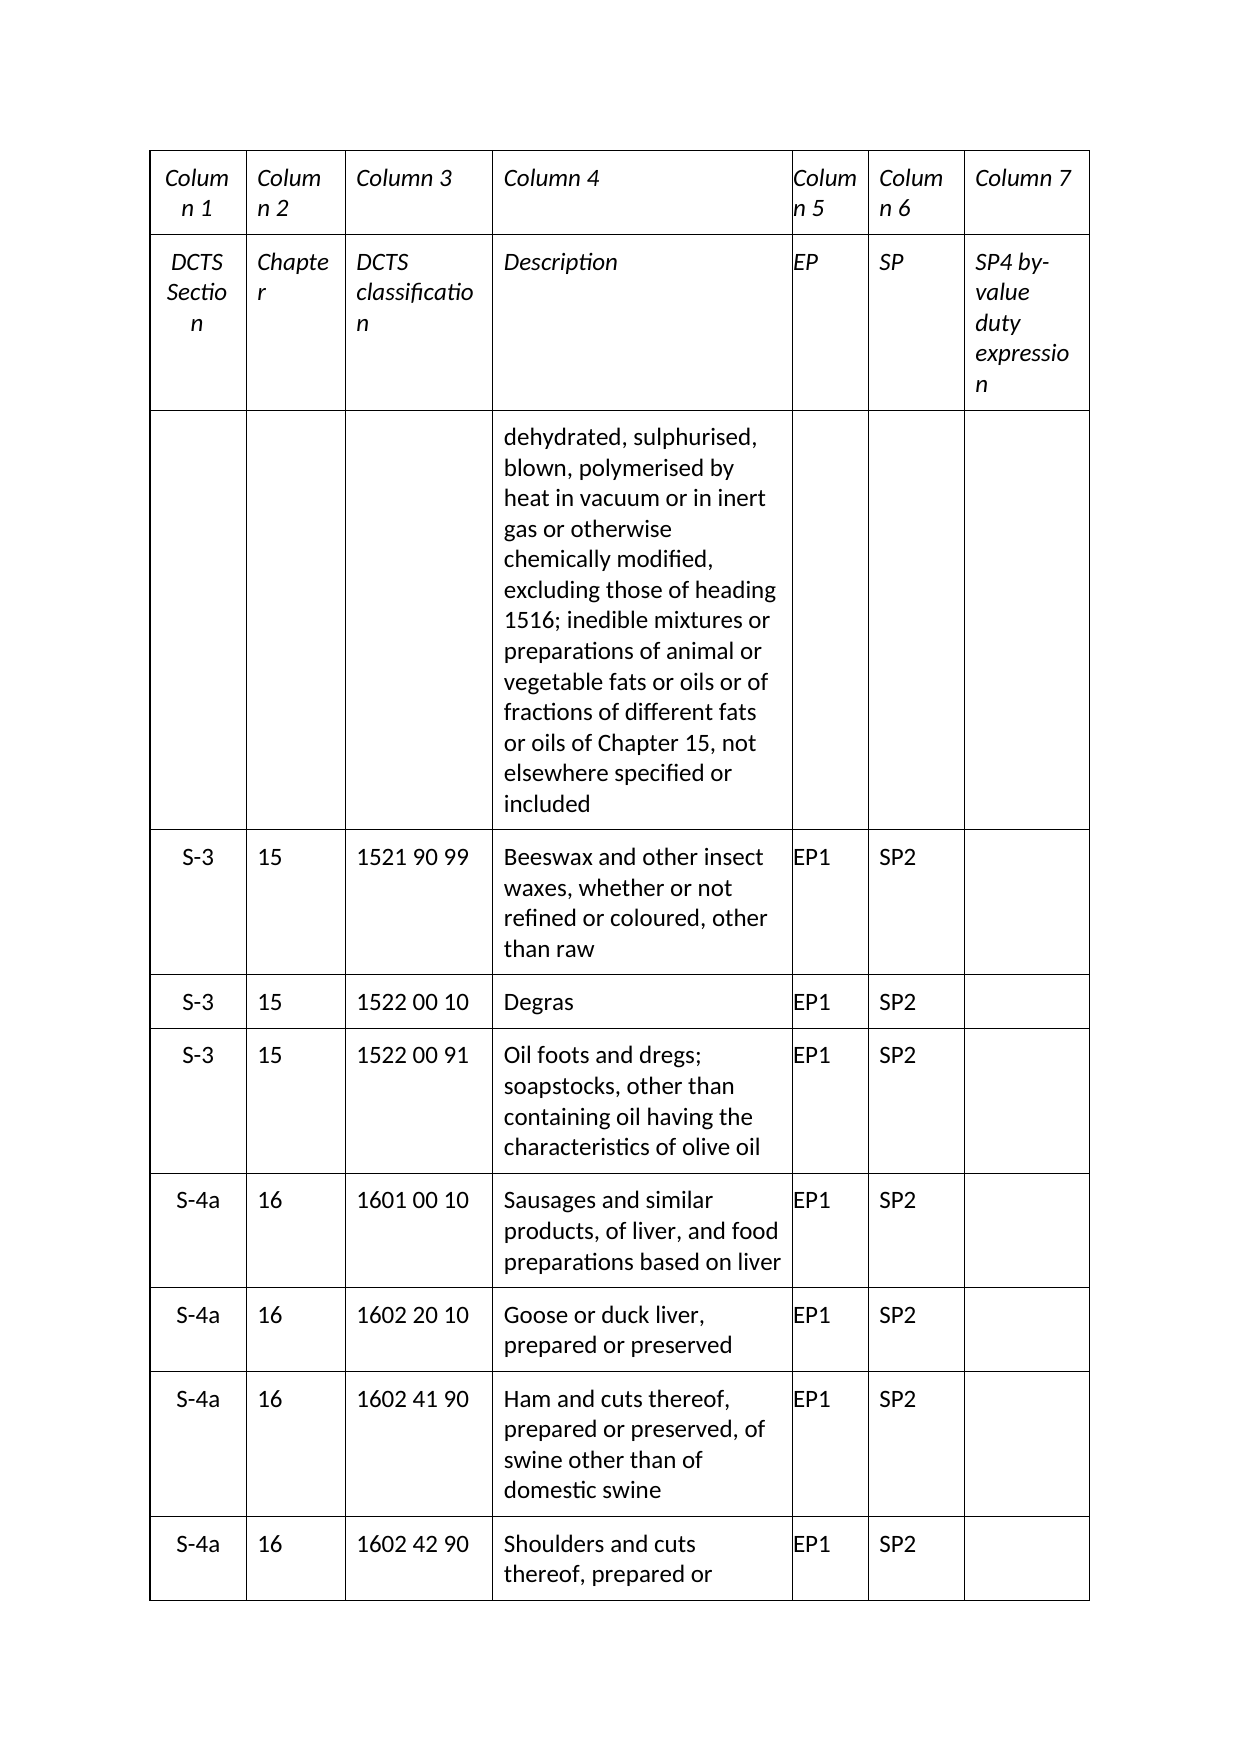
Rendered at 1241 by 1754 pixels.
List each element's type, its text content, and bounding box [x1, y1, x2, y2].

table_header Column 1 [151, 151, 246, 234]
table_cell 15 [247, 1029, 345, 1173]
table_cell [247, 411, 345, 829]
table_cell [965, 1517, 1089, 1600]
table_cell [965, 411, 1089, 829]
table_cell SP2 [869, 1288, 964, 1371]
table_cell SP2 [869, 975, 964, 1028]
table_header Column 3 [346, 151, 492, 234]
table_cell Beeswax and other insect waxes, whether or not refined or coloured, other than raw [493, 830, 792, 974]
table_cell [965, 830, 1089, 974]
table_cell DCTS classification [346, 235, 492, 409]
table_cell 1521 90 99 [346, 830, 492, 974]
table_cell EP1 [793, 1372, 868, 1516]
table_header Column 4 [493, 151, 792, 234]
table_cell EP1 [793, 975, 868, 1028]
table_cell Shoulders and cuts thereof, prepared or [493, 1517, 792, 1600]
table_cell 16 [247, 1288, 345, 1371]
table_header Column 5 [793, 151, 868, 234]
table_cell 1522 00 10 [346, 975, 492, 1028]
table_header Column 6 [869, 151, 964, 234]
table_cell 1602 41 90 [346, 1372, 492, 1516]
table_cell [965, 1288, 1089, 1371]
table_cell S-4a [151, 1288, 246, 1371]
table_cell [965, 975, 1089, 1028]
table_cell [965, 1029, 1089, 1173]
table_cell [793, 411, 868, 829]
table_cell Ham and cuts thereof, prepared or preserved, of swine other than of domestic swine [493, 1372, 792, 1516]
table_cell SP4 by-value duty expression [965, 235, 1089, 409]
table_cell EP1 [793, 1288, 868, 1371]
table_cell 1602 20 10 [346, 1288, 492, 1371]
table_cell S-3 [151, 830, 246, 974]
table_cell 1602 42 90 [346, 1517, 492, 1600]
table_cell [965, 1372, 1089, 1516]
table_cell [151, 411, 246, 829]
table_cell 16 [247, 1517, 345, 1600]
table_cell SP2 [869, 1517, 964, 1600]
table_cell EP1 [793, 1174, 868, 1287]
table_cell [965, 1174, 1089, 1287]
table_cell S-3 [151, 1029, 246, 1173]
table_cell 15 [247, 975, 345, 1028]
table_cell S-3 [151, 975, 246, 1028]
table_cell Chapter [247, 235, 345, 409]
table_cell SP2 [869, 830, 964, 974]
table_cell SP2 [869, 1372, 964, 1516]
table_cell 16 [247, 1174, 345, 1287]
table_cell [346, 411, 492, 829]
table_cell 15 [247, 830, 345, 974]
table_cell 1601 00 10 [346, 1174, 492, 1287]
table_header Column 7 [965, 151, 1089, 234]
table_cell SP2 [869, 1174, 964, 1287]
table_cell Oil foots and dregs; soapstocks, other than containing oil having the characteristics of olive oil [493, 1029, 792, 1173]
table_cell EP [793, 235, 868, 409]
table_cell dehydrated, sulphurised, blown, polymerised by heat in vacuum or in inert gas or otherwise chemically modified, excluding those of heading 1516; inedible mixtures or preparations of animal or vegetable fats or oils or of fractions of different fats or oils of Chapter 15, not elsewhere specified or included [493, 411, 792, 829]
table_cell EP1 [793, 830, 868, 974]
table_cell S-4a [151, 1174, 246, 1287]
table_cell Degras [493, 975, 792, 1028]
table_cell [869, 411, 964, 829]
table_cell Goose or duck liver, prepared or preserved [493, 1288, 792, 1371]
table_cell 1522 00 91 [346, 1029, 492, 1173]
table_cell Sausages and similar products, of liver, and food preparations based on liver [493, 1174, 792, 1287]
table_header Column 2 [247, 151, 345, 234]
table_cell Description [493, 235, 792, 409]
table_cell EP1 [793, 1029, 868, 1173]
table_cell S-4a [151, 1517, 246, 1600]
table_cell 16 [247, 1372, 345, 1516]
table_cell S-4a [151, 1372, 246, 1516]
table_cell SP [869, 235, 964, 409]
table_cell DCTS Section [151, 235, 246, 409]
table_cell EP1 [793, 1517, 868, 1600]
table_cell SP2 [869, 1029, 964, 1173]
